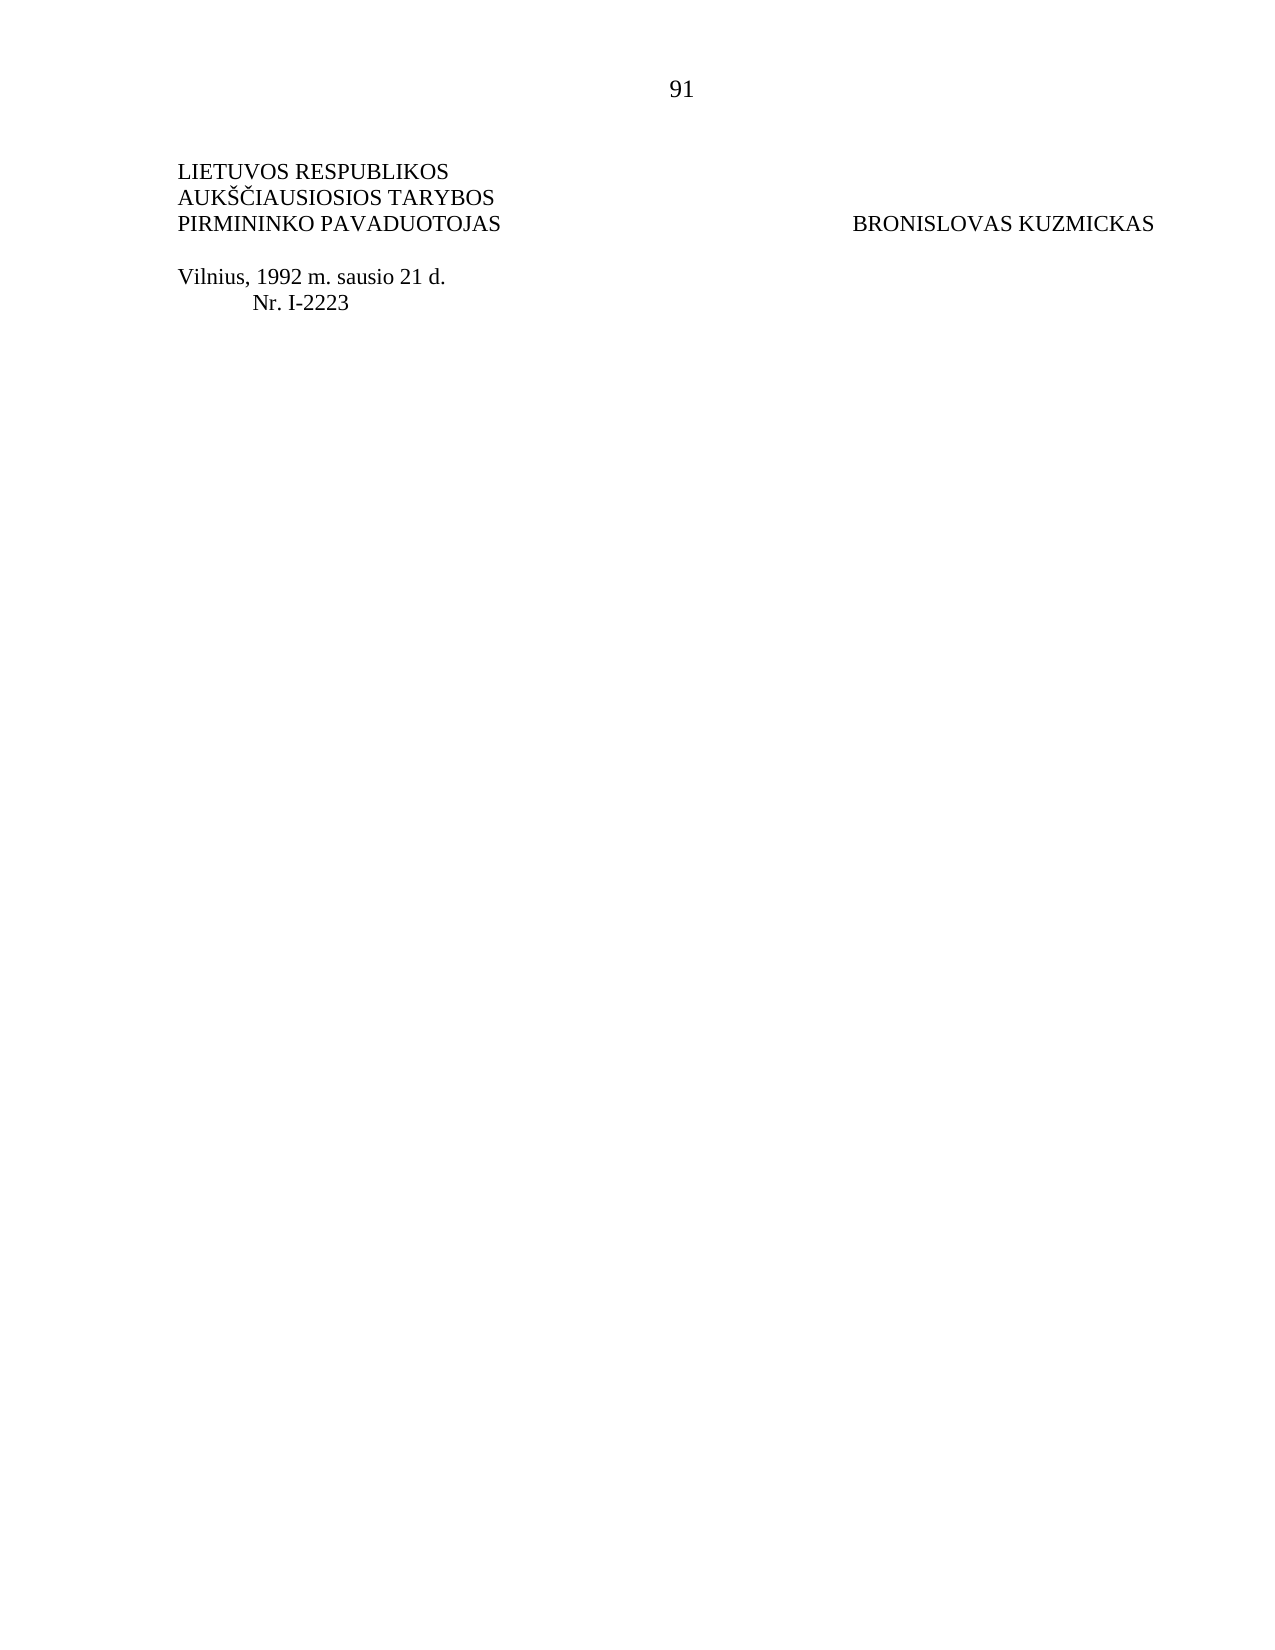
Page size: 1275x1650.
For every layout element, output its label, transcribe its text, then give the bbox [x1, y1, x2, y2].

text LIETUVOS RESPUBLIKOS [177, 158, 1186, 184]
text PIRMININKO PAVADUOTOJAS BRONISLOVAS KUZMICKAS [177, 210, 1186, 237]
text Vilnius, 1992 m. sausio 21 d. [177, 263, 1186, 289]
text Nr. I-2223 [177, 289, 1186, 316]
text AUKŠČIAUSIOSIOS TARYBOS [177, 184, 1186, 210]
